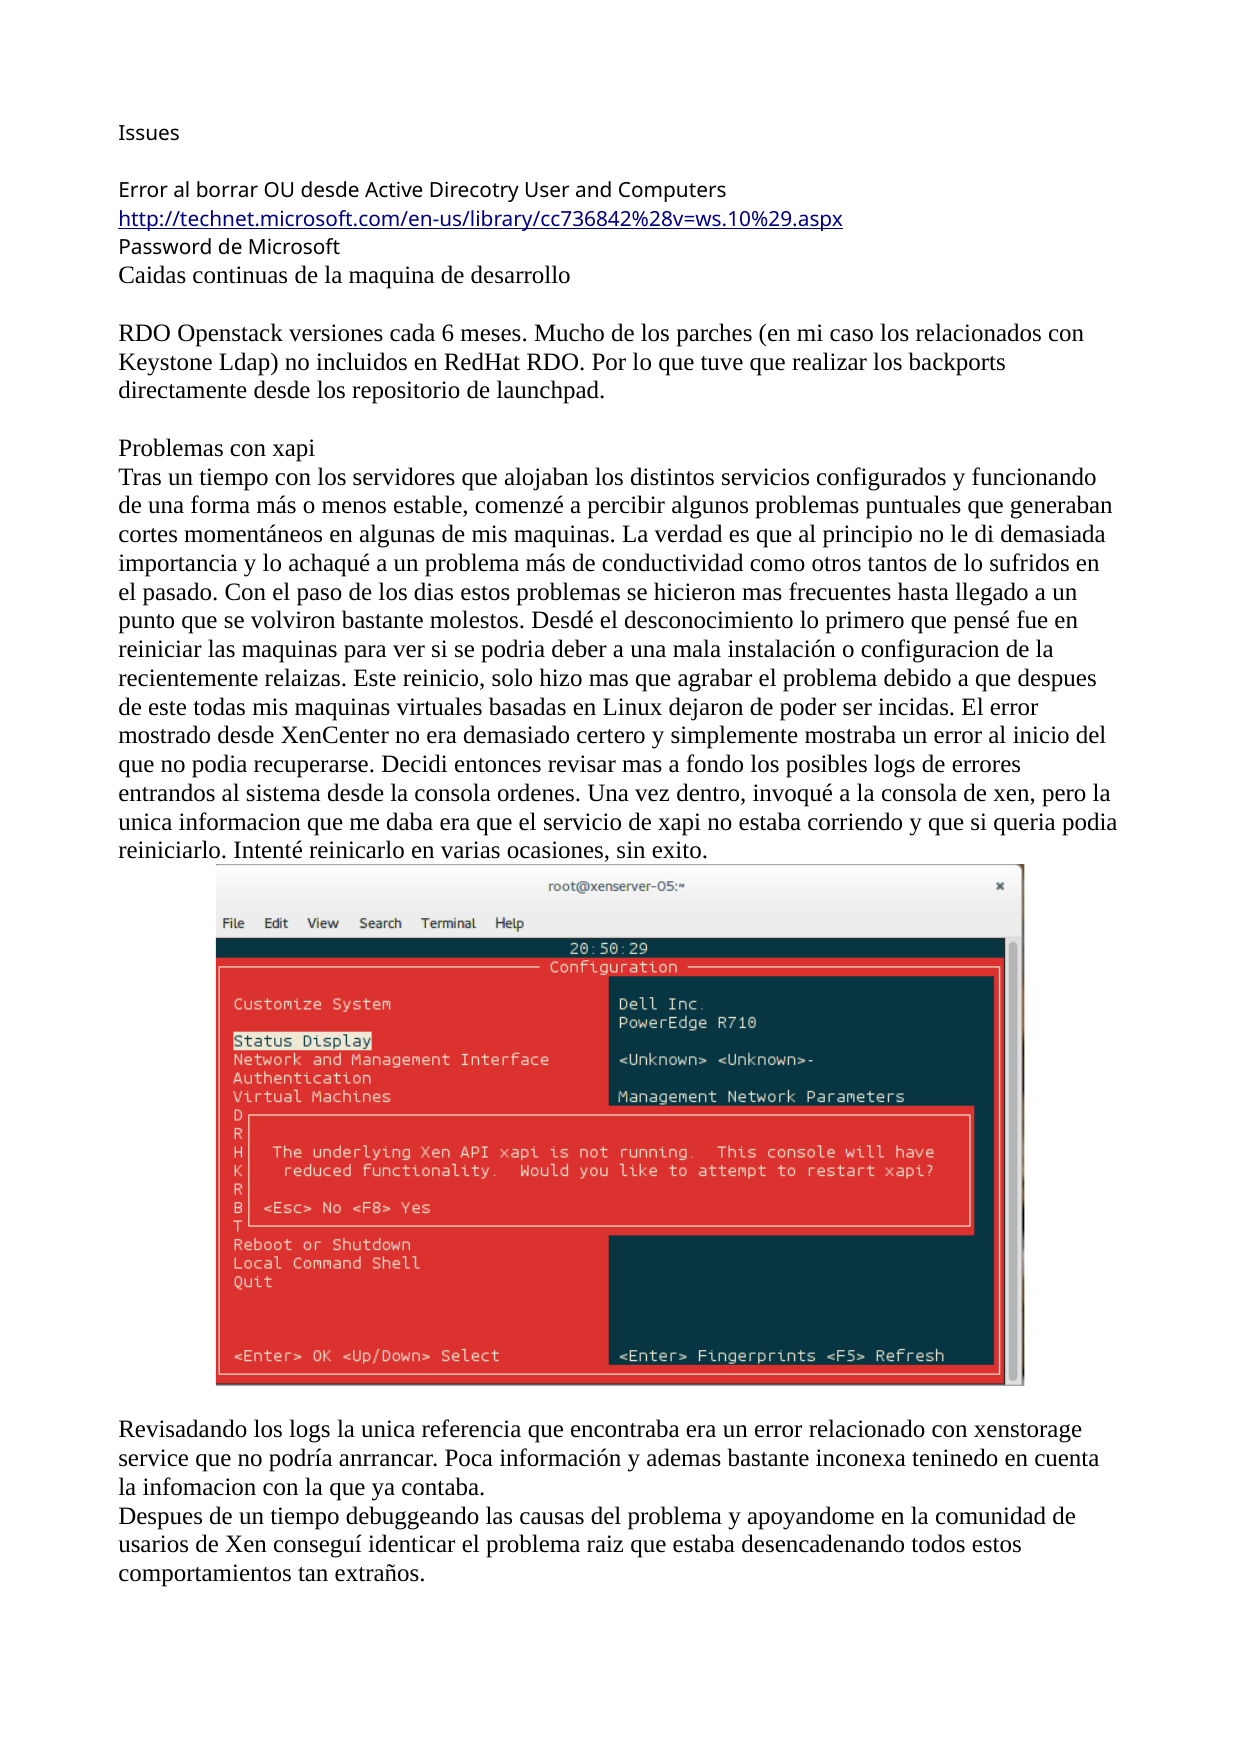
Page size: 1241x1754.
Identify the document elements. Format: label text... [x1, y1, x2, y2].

text Revisadando los logs la unica referencia que encontraba era un error relacionado con xenstorage service que no podría anrrancar. Poca información y ademas bastante inconexa teninedo en cuenta la infomacion con la que ya contaba. [118, 1414, 1122, 1501]
text Issues [118, 118, 1122, 147]
text Problemas con xapi [118, 433, 1122, 462]
text Despues de un tiempo debuggeando las causas del problema y apoyandome en la comunidad de usarios de Xen conseguí identicar el problema raiz que estaba desencadenando todos estos comportamientos tan extraños. [118, 1501, 1122, 1587]
text Tras un tiempo con los servidores que alojaban los distintos servicios configurados y funcionando de una forma más o menos estable, comenzé a percibir algunos problemas puntuales que generaban cortes momentáneos en algunas de mis maquinas. La verdad es que al principio no le di demasiada importancia y lo achaqué a un problema más de conductividad como otros tantos de lo sufridos en el pasado. Con el paso de los dias estos problemas se hicieron mas frecuentes hasta llegado a un punto que se volviron bastante molestos. Desdé el desconocimiento lo primero que pensé fue en reiniciar las maquinas para ver si se podria deber a una mala instalación o configuracion de la recientemente relaizas. Este reinicio, solo hizo mas que agrabar el problema debido a que despues de este todas mis maquinas virtuales basadas en Linux dejaron de poder ser incidas. El error mostrado desde XenCenter no era demasiado certero y simplemente mostraba un error al inicio del que no podia recuperarse. Decidi entonces revisar mas a fondo los posibles logs de errores entrandos al sistema desde la consola ordenes. Una vez dentro, invoqué a la consola de xen, pero la unica informacion que me daba era que el servicio de xapi no estaba corriendo y que si queria podia reiniciarlo. Intenté reinicarlo en varias ocasiones, sin exito. [118, 462, 1122, 864]
text http://technet.microsoft.com/en-us/library/cc736842%28v=ws.10%29.aspx [118, 204, 1122, 232]
text Error al borrar OU desde Active Direcotry User and Computers [118, 175, 1122, 204]
text Caidas continuas de la maquina de desarrollo [118, 261, 1122, 289]
text Password de Microsoft [118, 232, 1122, 261]
picture [215, 864, 1025, 1386]
text RDO Openstack versiones cada 6 meses. Mucho de los parches (en mi caso los relacionados con Keystone Ldap) no incluidos en RedHat RDO. Por lo que tuve que realizar los backports directamente desde los repositorio de launchpad. [118, 318, 1122, 404]
